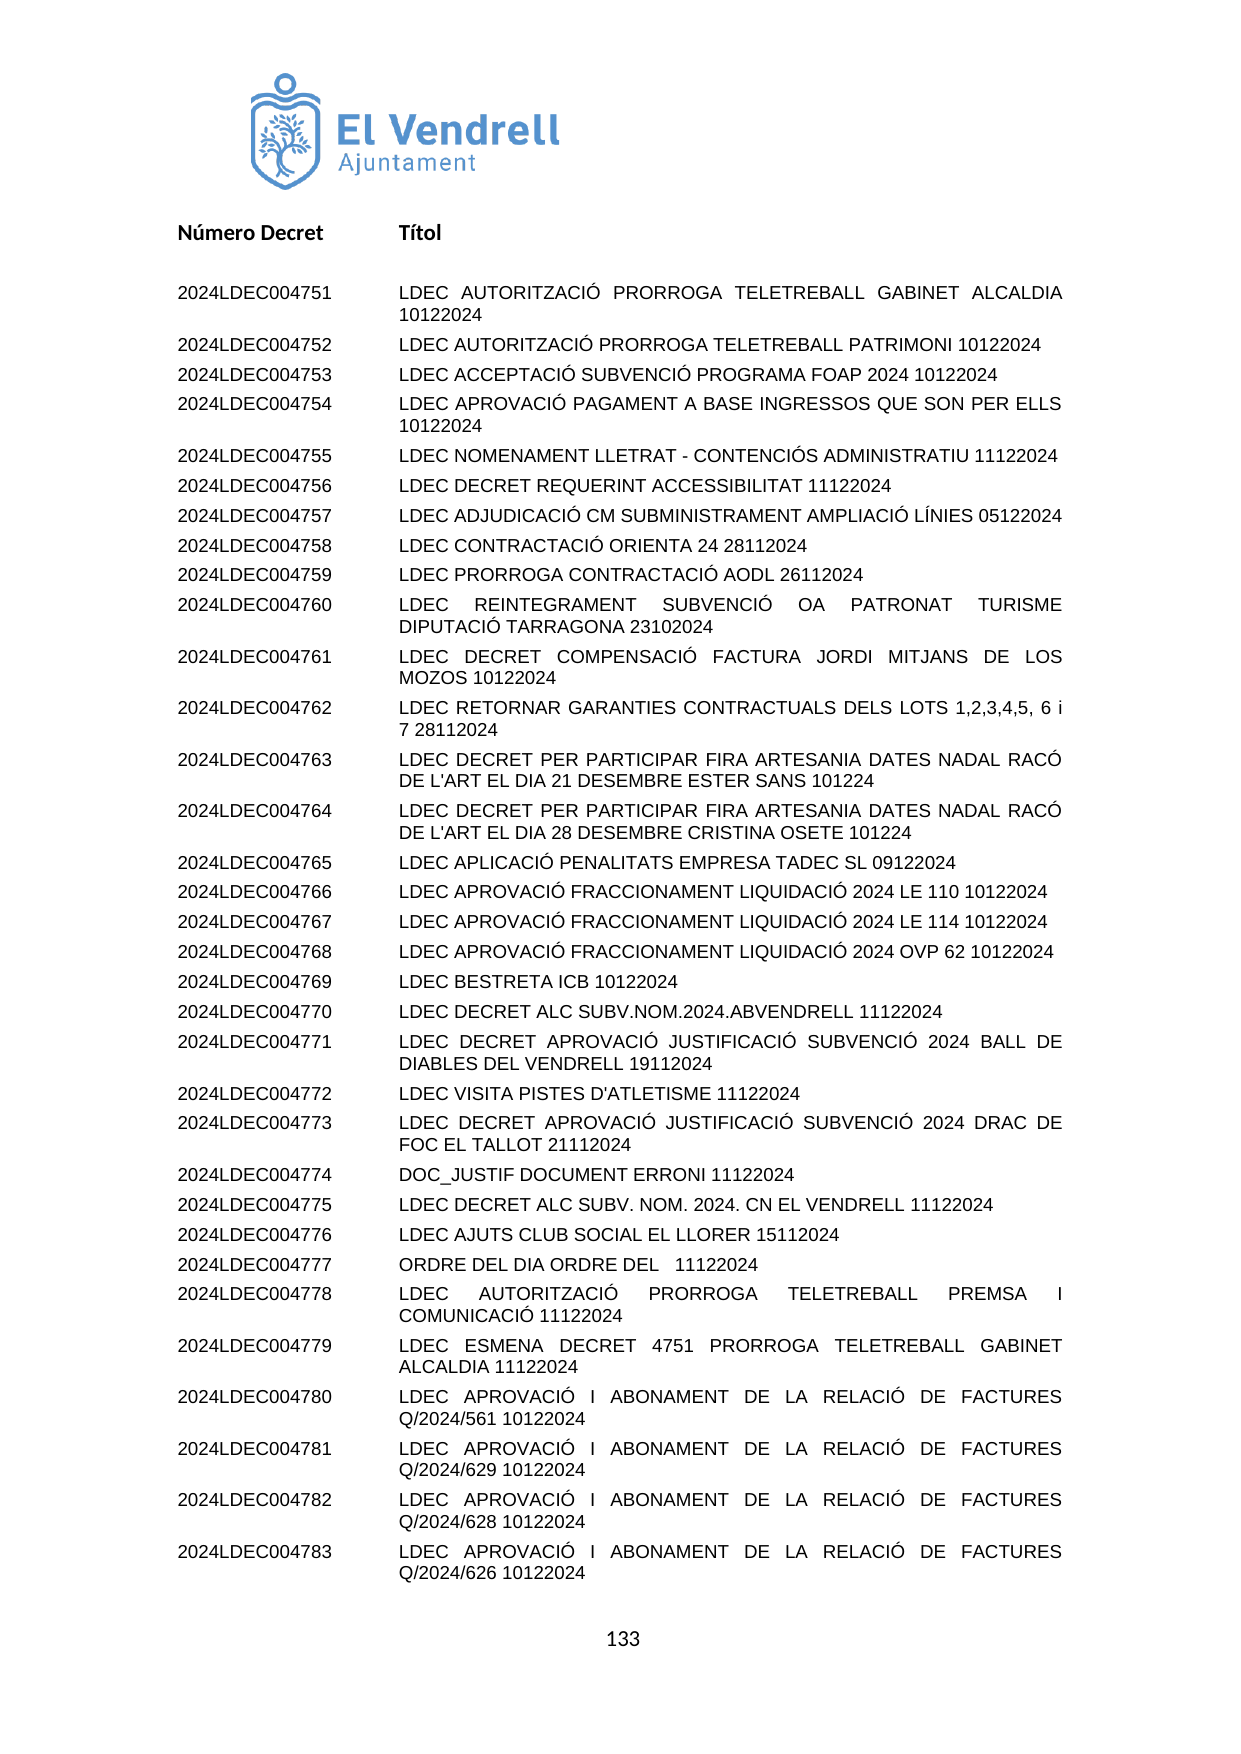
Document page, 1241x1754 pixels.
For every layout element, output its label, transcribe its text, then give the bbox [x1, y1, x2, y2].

text 2024LDEC004773 LDEC DECRET APROVACIÓ JUSTIFICACIÓ SUBVENCIÓ 2024 DRAC DE FOC EL TALLOT 21112024 [177, 1112, 1063, 1155]
text 2024LDEC004780 LDEC APROVACIÓ I ABONAMENT DE LA RELACIÓ DE FACTURES Q/2024/561 10122024 [177, 1386, 1063, 1429]
text 2024LDEC004763 LDEC DECRET PER PARTICIPAR FIRA ARTESANIA DATES NADAL RACÓ DE L'ART EL DIA 21 DESEMBRE ESTER SANS 101224 [177, 748, 1063, 792]
text 2024LDEC004757 LDEC ADJUDICACIÓ CM SUBMINISTRAMENT AMPLIACIÓ LÍNIES 05122024 [177, 504, 1063, 526]
text 2024LDEC004772 LDEC VISITA PISTES D'ATLETISME 11122024 [177, 1082, 1063, 1104]
text 2024LDEC004774 DOC_JUSTIF DOCUMENT ERRONI 11122024 [177, 1164, 1063, 1185]
picture [251, 73, 560, 190]
text 2024LDEC004771 LDEC DECRET APROVACIÓ JUSTIFICACIÓ SUBVENCIÓ 2024 BALL DE DIABLES DEL VENDRELL 19112024 [177, 1031, 1063, 1074]
text 2024LDEC004778 LDEC AUTORITZACIÓ PRORROGA TELETREBALL PREMSA I COMUNICACIÓ 11122024 [177, 1283, 1063, 1326]
text 2024LDEC004756 LDEC DECRET REQUERINT ACCESSIBILITAT 11122024 [177, 474, 1063, 496]
text 2024LDEC004760 LDEC REINTEGRAMENT SUBVENCIÓ OA PATRONAT TURISME DIPUTACIÓ TARRAGONA 23102024 [177, 594, 1063, 637]
text 2024LDEC004754 LDEC APROVACIÓ PAGAMENT A BASE INGRESSOS QUE SON PER ELLS 10122024 [177, 393, 1063, 436]
text 2024LDEC004776 LDEC AJUTS CLUB SOCIAL EL LLORER 15112024 [177, 1223, 1063, 1245]
text 2024LDEC004783 LDEC APROVACIÓ I ABONAMENT DE LA RELACIÓ DE FACTURES Q/2024/626 10122024 [177, 1541, 1063, 1584]
text 2024LDEC004775 LDEC DECRET ALC SUBV. NOM. 2024. CN EL VENDRELL 11122024 [177, 1193, 1063, 1215]
text 2024LDEC004758 LDEC CONTRACTACIÓ ORIENTA 24 28112024 [177, 534, 1063, 556]
text 2024LDEC004759 LDEC PRORROGA CONTRACTACIÓ AODL 26112024 [177, 564, 1063, 586]
text 2024LDEC004751 LDEC AUTORITZACIÓ PRORROGA TELETREBALL GABINET ALCALDIA 10122024 [177, 282, 1063, 325]
text 2024LDEC004779 LDEC ESMENA DECRET 4751 PRORROGA TELETREBALL GABINET ALCALDIA 11122024 [177, 1335, 1063, 1378]
text 2024LDEC004764 LDEC DECRET PER PARTICIPAR FIRA ARTESANIA DATES NADAL RACÓ DE L'ART EL DIA 28 DESEMBRE CRISTINA OSETE 101224 [177, 800, 1063, 843]
text 2024LDEC004755 LDEC NOMENAMENT LLETRAT - CONTENCIÓS ADMINISTRATIU 11122024 [177, 445, 1063, 466]
text 2024LDEC004766 LDEC APROVACIÓ FRACCIONAMENT LIQUIDACIÓ 2024 LE 110 10122024 [177, 881, 1063, 903]
text 2024LDEC004761 LDEC DECRET COMPENSACIÓ FACTURA JORDI MITJANS DE LOS MOZOS 10122024 [177, 646, 1063, 689]
text 2024LDEC004753 LDEC ACCEPTACIÓ SUBVENCIÓ PROGRAMA FOAP 2024 10122024 [177, 363, 1063, 385]
text 2024LDEC004782 LDEC APROVACIÓ I ABONAMENT DE LA RELACIÓ DE FACTURES Q/2024/628 10122024 [177, 1489, 1063, 1532]
text 2024LDEC004777 ORDRE DEL DIA ORDRE DEL 11122024 [177, 1253, 1063, 1275]
text 2024LDEC004752 LDEC AUTORITZACIÓ PRORROGA TELETREBALL PATRIMONI 10122024 [177, 333, 1063, 355]
text 2024LDEC004768 LDEC APROVACIÓ FRACCIONAMENT LIQUIDACIÓ 2024 OVP 62 10122024 [177, 941, 1063, 963]
text 2024LDEC004769 LDEC BESTRETA ICB 10122024 [177, 971, 1063, 993]
text 2024LDEC004762 LDEC RETORNAR GARANTIES CONTRACTUALS DELS LOTS 1,2,3,4,5, 6 i 7 28112024 [177, 697, 1063, 740]
text 2024LDEC004765 LDEC APLICACIÓ PENALITATS EMPRESA TADEC SL 09122024 [177, 851, 1063, 873]
text 2024LDEC004767 LDEC APROVACIÓ FRACCIONAMENT LIQUIDACIÓ 2024 LE 114 10122024 [177, 911, 1063, 933]
text 2024LDEC004781 LDEC APROVACIÓ I ABONAMENT DE LA RELACIÓ DE FACTURES Q/2024/629 10122024 [177, 1438, 1063, 1481]
text 2024LDEC004770 LDEC DECRET ALC SUBV.NOM.2024.ABVENDRELL 11122024 [177, 1001, 1063, 1022]
